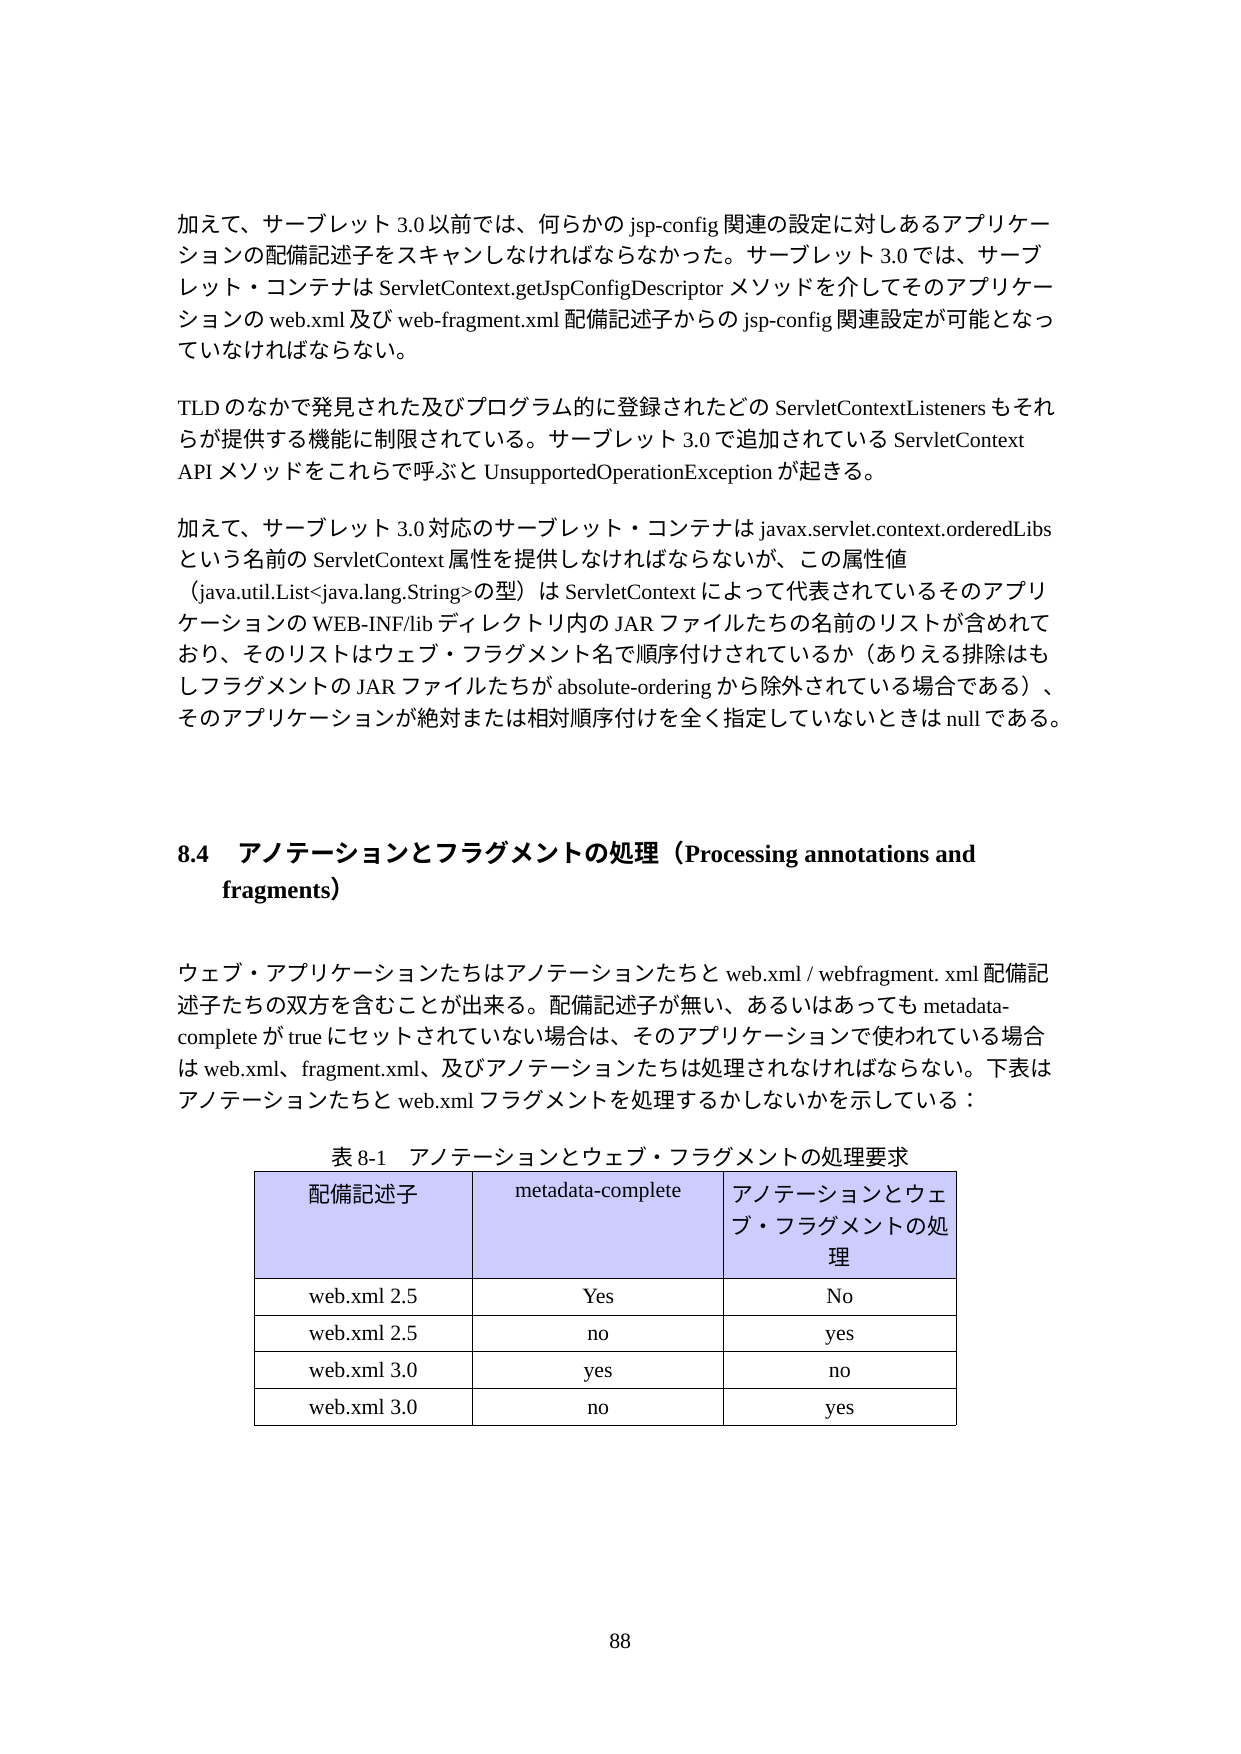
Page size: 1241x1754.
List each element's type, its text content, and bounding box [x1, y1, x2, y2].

table_cell web.xml 2.5 [255, 1316, 472, 1351]
table_cell yes [724, 1316, 956, 1351]
text 加えて、サーブレット3.0対応のサーブレット・コンテナはjavax.servlet.context.orderedLibsという名前のServletContext属性を提供しなければならないが、この属性値（java.util.List<java.lang.String>の型）はServletContextによって代表されているそのアプリケーションのWEB-INF/libディレクトリ内のJARファイルたちの名前のリストが含めれており、そのリストはウェブ・フラグメント名で順序付けされているか（ありえる排除はもしフラグメントのJARファイルたちがabsolute-orderingから除外されている場合である）、そのアプリケーションが絶対または相対順序付けを全く指定していないときはnullである。 [177, 511, 1063, 732]
table_cell no [724, 1352, 956, 1388]
table_cell no [473, 1316, 723, 1351]
subtitle アノテーションとフラグメントの処理（Processing annotations and fragments） [177, 833, 1063, 906]
table_cell yes [473, 1352, 723, 1388]
table_cell no [473, 1389, 723, 1425]
table_cell web.xml 3.0 [255, 1352, 472, 1388]
text ウェブ・アプリケーションたちはアノテーションたちとweb.xml / webfragment. xml配備記述子たちの双方を含むことが出来る。配備記述子が無い、あるいはあってもmetadata-completeがtrueにセットされていない場合は、そのアプリケーションで使われている場合はweb.xml、fragment.xml、及びアノテーションたちは処理されなければならない。下表はアノテーションたちとweb.xmlフラグメントを処理するかしないかを示している： [177, 956, 1063, 1114]
table_cell yes [724, 1389, 956, 1425]
table_cell Yes [473, 1279, 723, 1314]
text 表8-1 アノテーションとウェブ・フラグメントの処理要求 [177, 1139, 1063, 1171]
table_header アノテーションとウェブ・フラグメントの処理 [724, 1172, 956, 1278]
table_cell No [724, 1279, 956, 1314]
table_header metadata-complete [473, 1172, 723, 1278]
table_cell web.xml 3.0 [255, 1389, 472, 1425]
table_header 配備記述子 [255, 1172, 472, 1278]
text 加えて、サーブレット3.0以前では、何らかのjsp-config関連の設定に対しあるアプリケーションの配備記述子をスキャンしなければならなかった。サーブレット3.0では、サーブレット・コンテナは ServletContext.getJspConfigDescriptorメソッドを介してそのアプリケーションのweb.xml及びweb-fragment.xml配備記述子からのjsp-config関連設定が可能となっていなければならない。 [177, 207, 1063, 365]
text TLDのなかで発見された及びプログラム的に登録されたどのServletContextListenersもそれらが提供する機能に制限されている。サーブレット3.0で追加されているServletContext APIメソッドをこれらで呼ぶと UnsupportedOperationExceptionが起きる。 [177, 390, 1063, 485]
table_cell web.xml 2.5 [255, 1279, 472, 1314]
